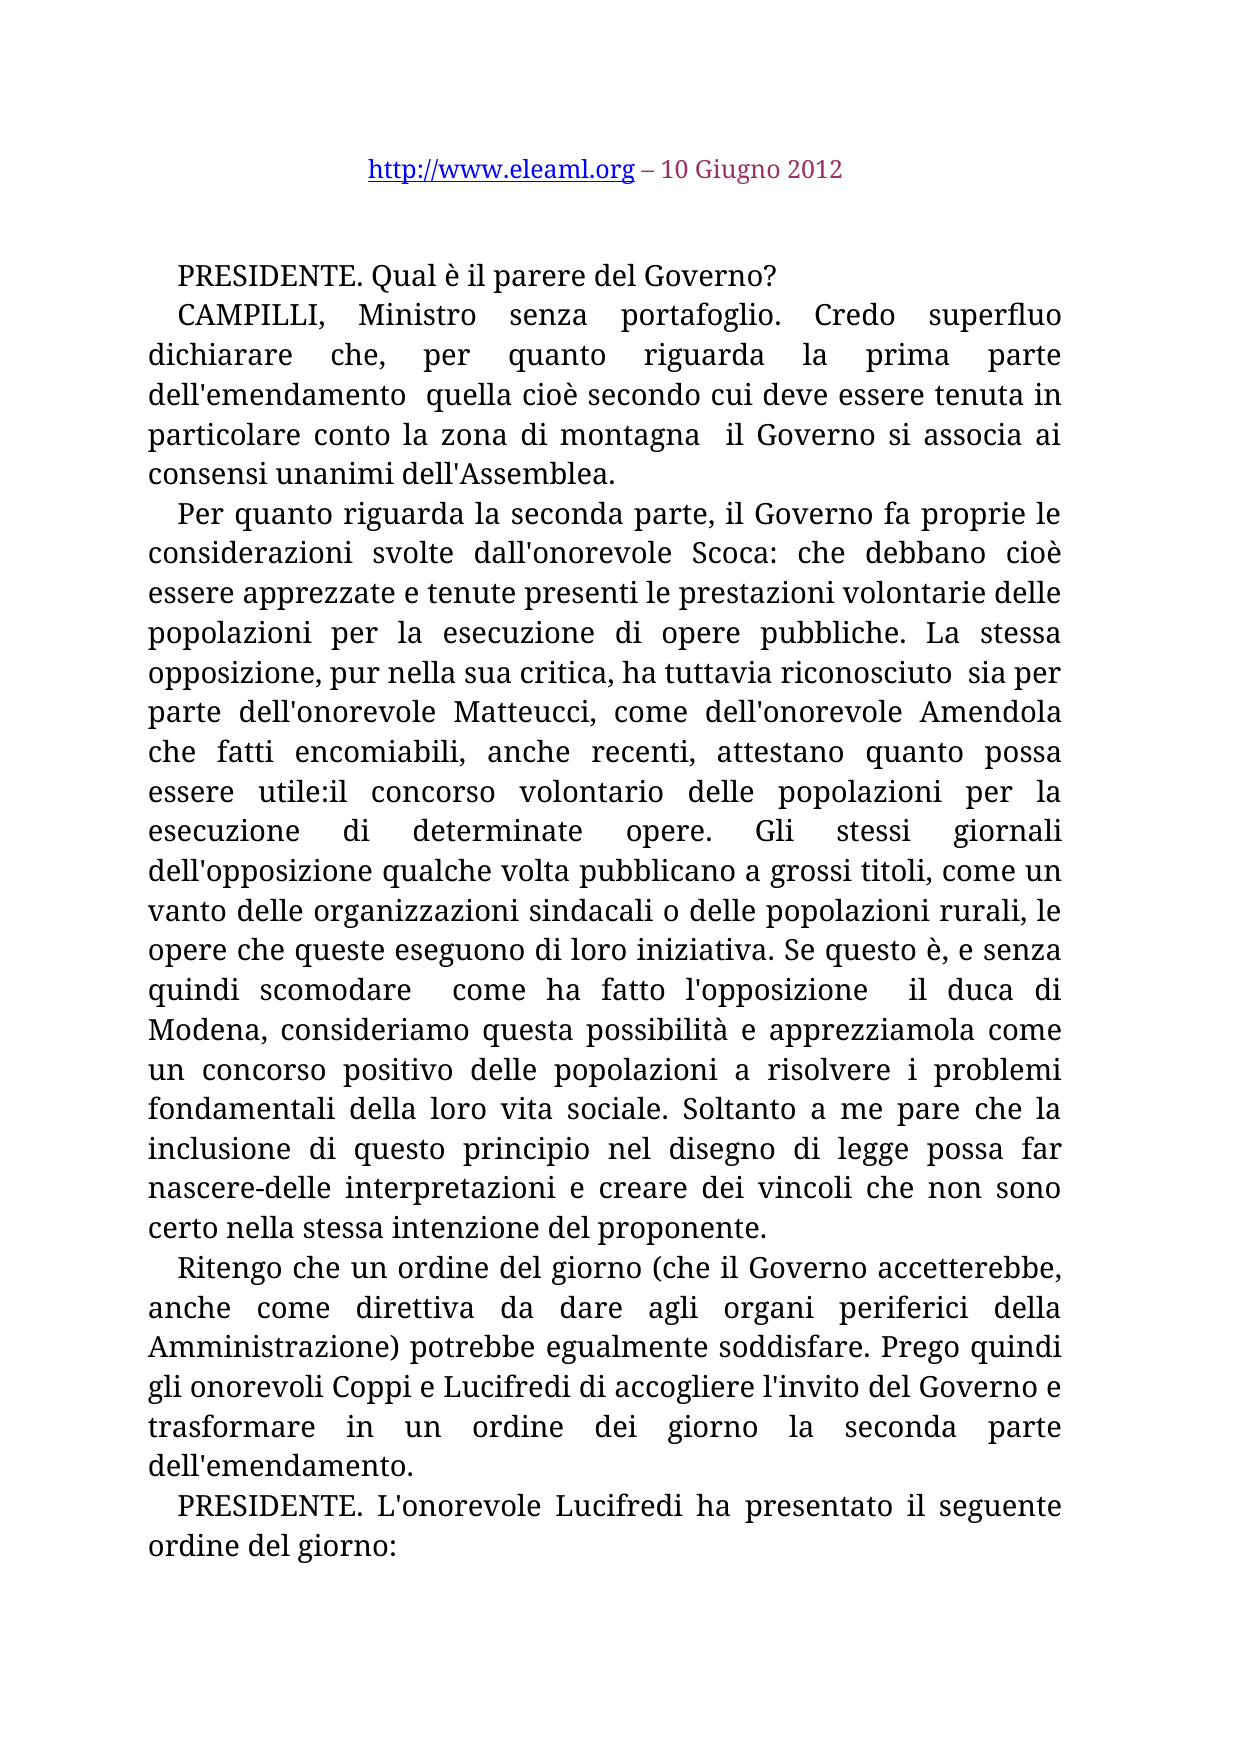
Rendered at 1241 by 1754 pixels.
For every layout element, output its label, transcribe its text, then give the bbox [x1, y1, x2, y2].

text CAMPILLI, Ministro senza portafoglio. Credo superfluo dichiarare che, per quanto riguarda la prima parte dell'emendamento quella cioè secondo cui deve essere tenuta in particolare conto la zona di montagna il Governo si associa ai consensi unanimi dell'Assemblea. [148, 295, 1063, 493]
text Per quanto riguarda la seconda parte, il Governo fa proprie le considerazioni svolte dall'onorevole Scoca: che debbano cioè essere apprezzate e tenute presenti le prestazioni volontarie delle popolazioni per la esecuzione di opere pubbliche. La stessa opposizione, pur nella sua critica, ha tuttavia riconosciuto sia per parte dell'onorevole Matteucci, come dell'onorevole Amendola che fatti encomiabili, anche recenti, attestano quanto possa essere utile:il concorso volontario delle popolazioni per la esecuzione di determinate opere. Gli stessi giornali dell'opposizione qualche volta pubblicano a grossi titoli, come un vanto delle organizzazioni sindacali o delle popolazioni rurali, le opere che queste eseguono di loro iniziativa. Se questo è, e senza quindi scomodare come ha fatto l'opposizione il duca di Modena, consideriamo questa possibilità e apprezziamola come un concorso positivo delle popolazioni a risolvere i problemi fondamentali della loro vita sociale. Soltanto a me pare che la inclusione di questo principio nel disegno di legge possa far nascere-delle interpretazioni e creare dei vincoli che non sono certo nella stessa intenzione del proponente. [148, 493, 1063, 1247]
text PRESIDENTE. Qual è il parere del Governo? [148, 255, 1063, 295]
text PRESIDENTE. L'onorevole Lucifredi ha presentato il seguente ordine del giorno: [148, 1485, 1063, 1565]
text Ritengo che un ordine del giorno (che il Governo accetterebbe, anche come direttiva da dare agli organi periferici della Amministrazione) potrebbe egualmente soddisfare. Prego quindi gli onorevoli Coppi e Lucifredi di accogliere l'invito del Governo e trasformare in un ordine dei giorno la seconda parte dell'emendamento. [148, 1247, 1063, 1485]
